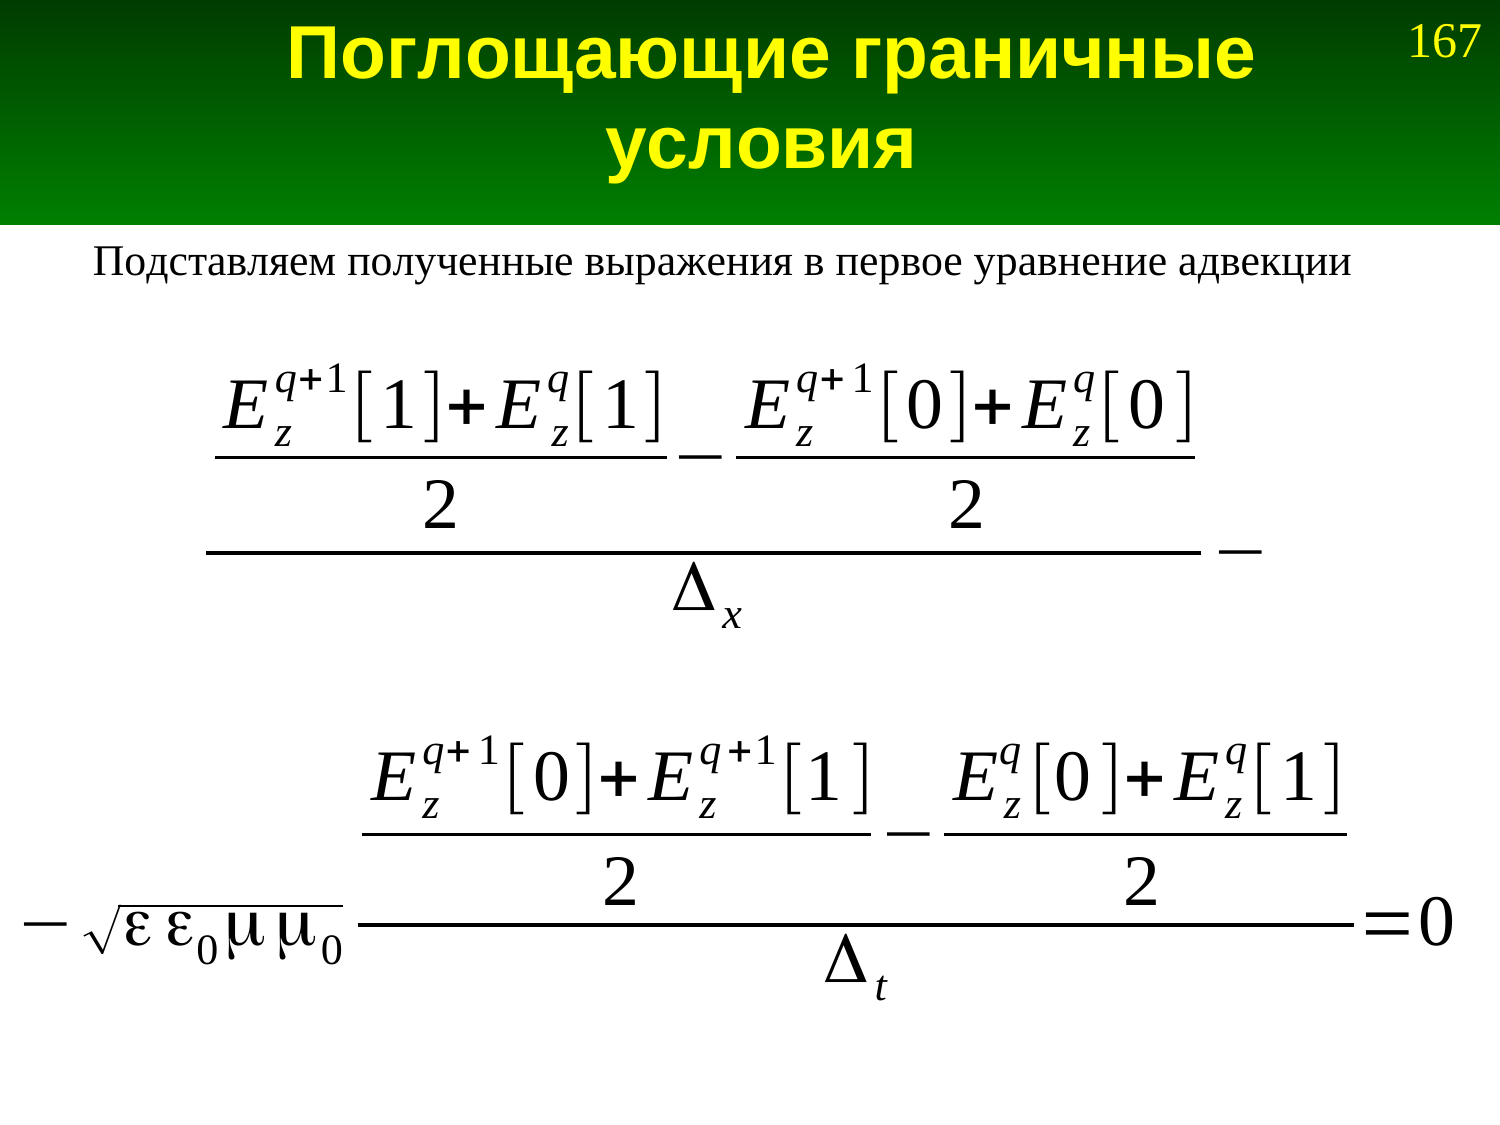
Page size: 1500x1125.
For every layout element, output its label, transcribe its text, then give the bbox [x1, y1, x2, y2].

chart [0, 351, 1477, 1010]
title Поглощающие граничные условия [123, 0, 1399, 192]
text_box Подставляем полученные выражения в первое уравнение адвекции [78, 224, 1422, 300]
